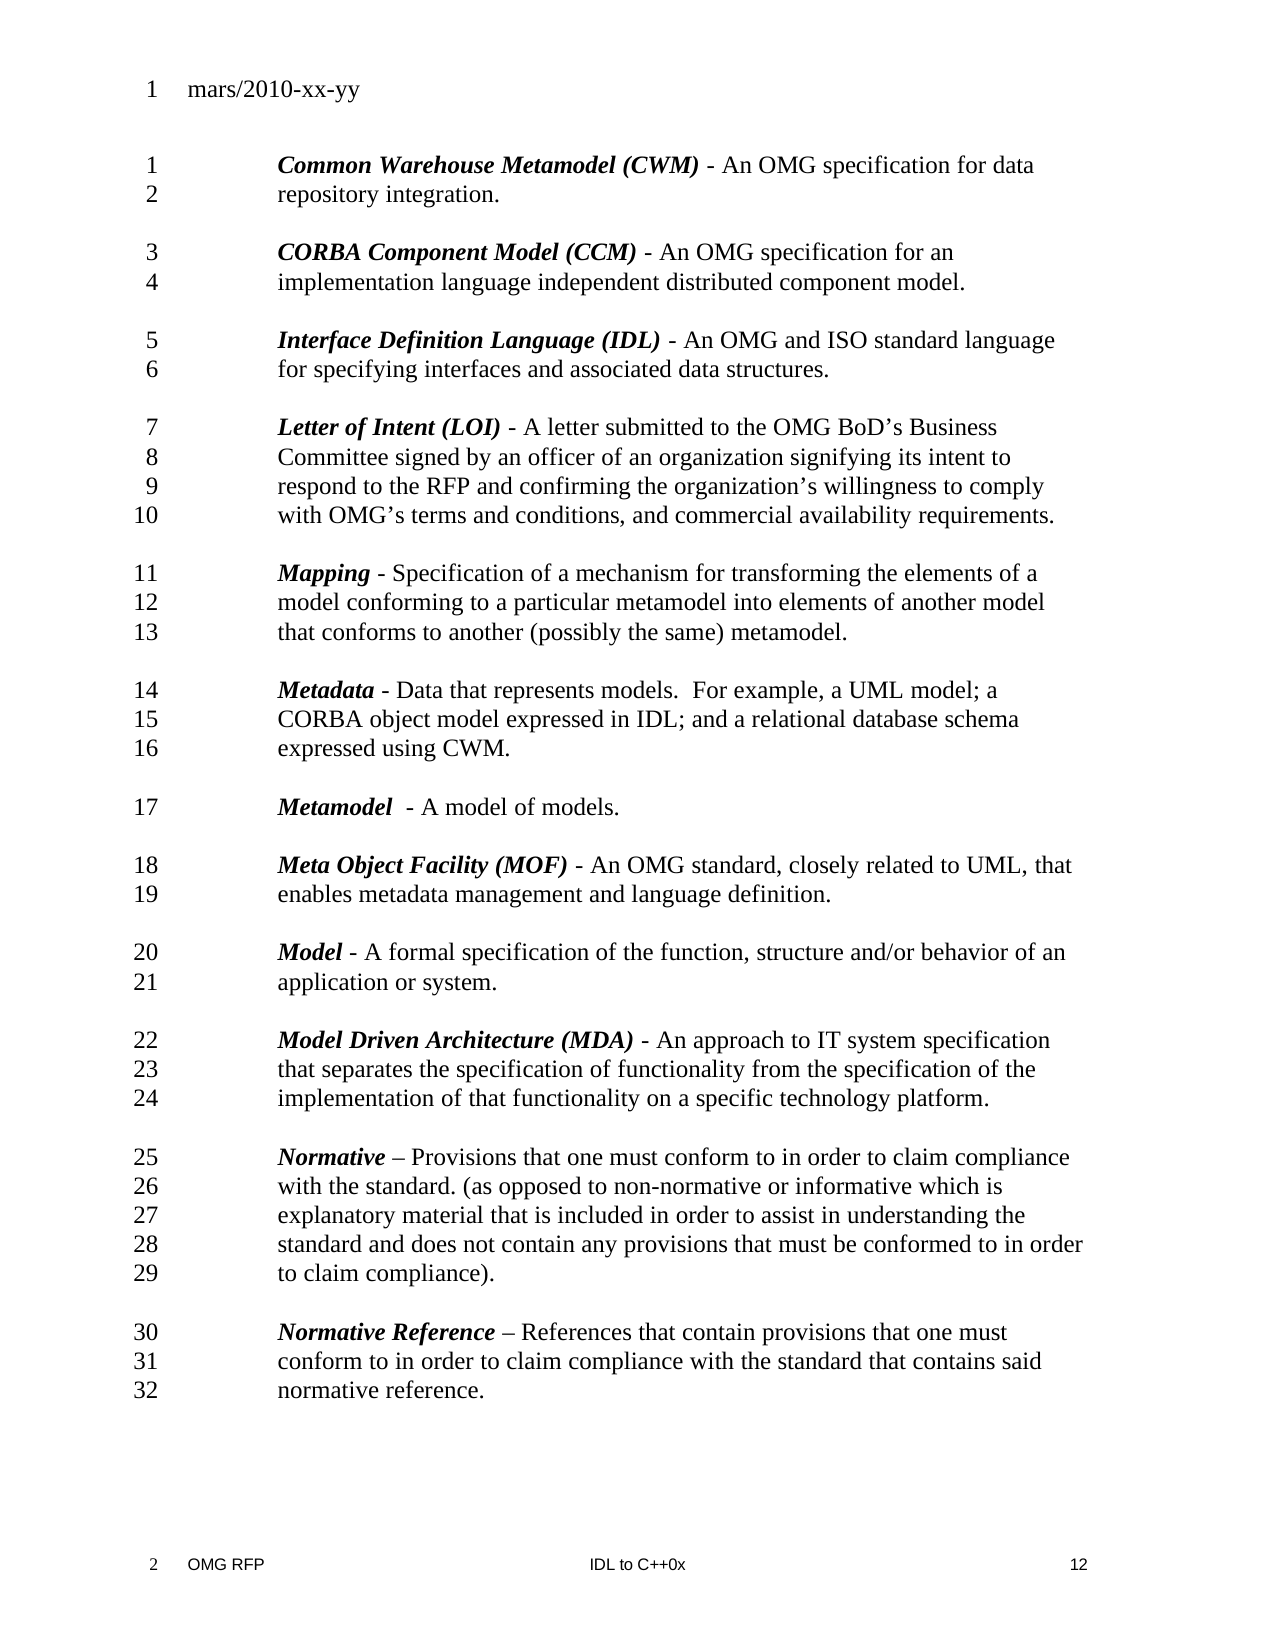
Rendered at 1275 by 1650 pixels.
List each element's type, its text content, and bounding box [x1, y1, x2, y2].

text Common Warehouse Metamodel (CWM) - An OMG specification for data repository integration. [277, 150, 1087, 208]
text Model - A formal specification of the function, structure and/or behavior of an application or system. [277, 937, 1087, 996]
text Model Driven Architecture (MDA) - An approach to IT system specification that separates the specification of functionality from the specification of the implementation of that functionality on a specific technology platform. [277, 1025, 1087, 1112]
text Mapping - Specification of a mechanism for transforming the elements of a model conforming to a particular metamodel into elements of another model that conforms to another (possibly the same) metamodel. [277, 558, 1087, 646]
text Interface Definition Language (IDL) - An OMG and ISO standard language for specifying interfaces and associated data structures. [277, 325, 1087, 383]
text Meta Object Facility (MOF) - An OMG standard, closely related to UML, that enables metadata management and language definition. [277, 850, 1087, 908]
text Letter of Intent (LOI) - A letter submitted to the OMG BoD’s Business Committee signed by an officer of an organization signifying its intent to respond to the RFP and confirming the organization’s willingness to comply with OMG’s terms and conditions, and commercial availability requirements. [277, 412, 1087, 529]
text Normative Reference – References that contain provisions that one must conform to in order to claim compliance with the standard that contains said normative reference. [277, 1317, 1087, 1404]
text Normative – Provisions that one must conform to in order to claim compliance with the standard. (as opposed to non-normative or informative which is explanatory material that is included in order to assist in understanding the standard and does not contain any provisions that must be conformed to in order to claim compliance). [277, 1142, 1087, 1287]
text Metadata - Data that represents models. For example, a UML model; a CORBA object model expressed in IDL; and a relational database schema expressed using CWM. [277, 675, 1087, 762]
text Metamodel - A model of models. [277, 792, 1087, 821]
text CORBA Component Model (CCM) - An OMG specification for an implementation language independent distributed component model. [277, 237, 1087, 296]
